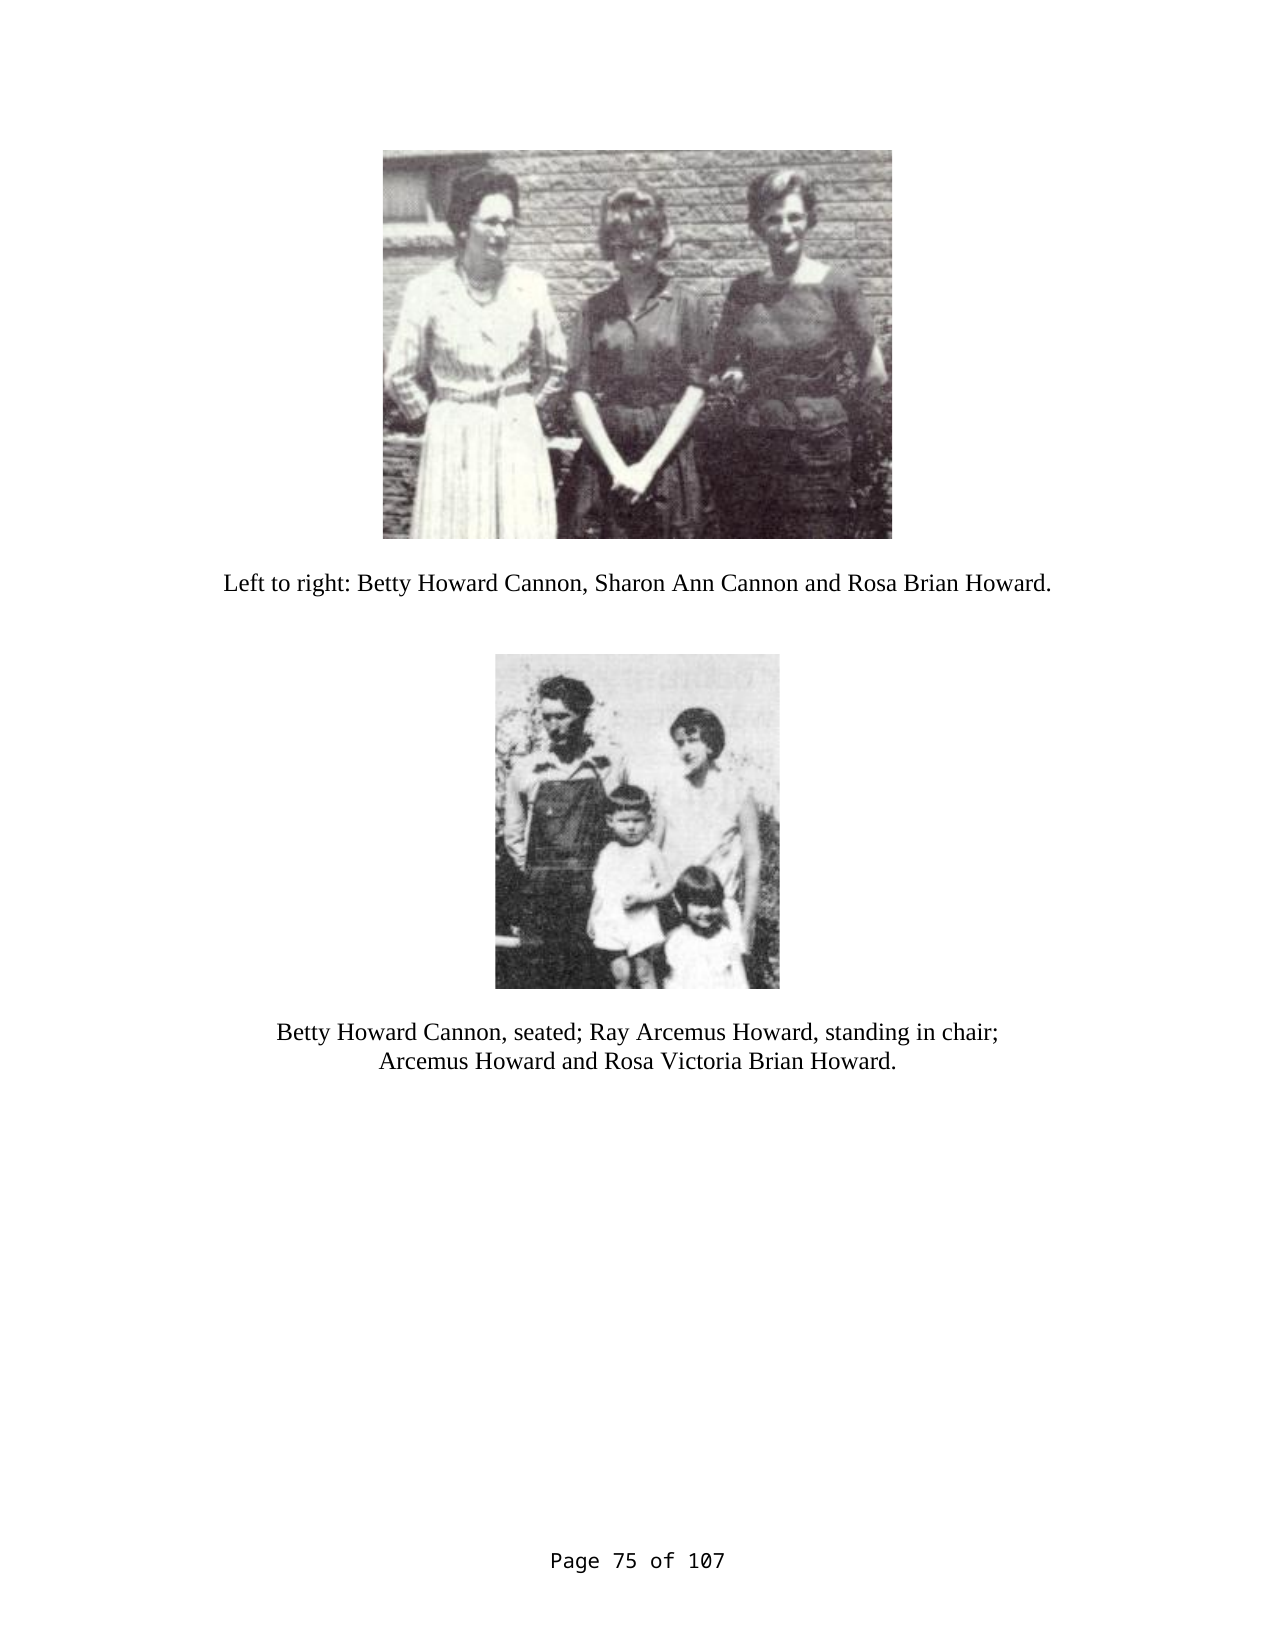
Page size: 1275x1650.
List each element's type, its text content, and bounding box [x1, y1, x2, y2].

text Betty Howard Cannon, seated; Ray Arcemus Howard, standing in chair; [150, 1017, 1125, 1046]
subtitle Left to right: Betty Howard Cannon, Sharon Ann Cannon and Rosa Brian Howard. [150, 568, 1125, 597]
picture [382, 150, 893, 539]
text Arcemus Howard and Rosa Victoria Brian Howard. [150, 1046, 1125, 1075]
picture [495, 654, 780, 989]
